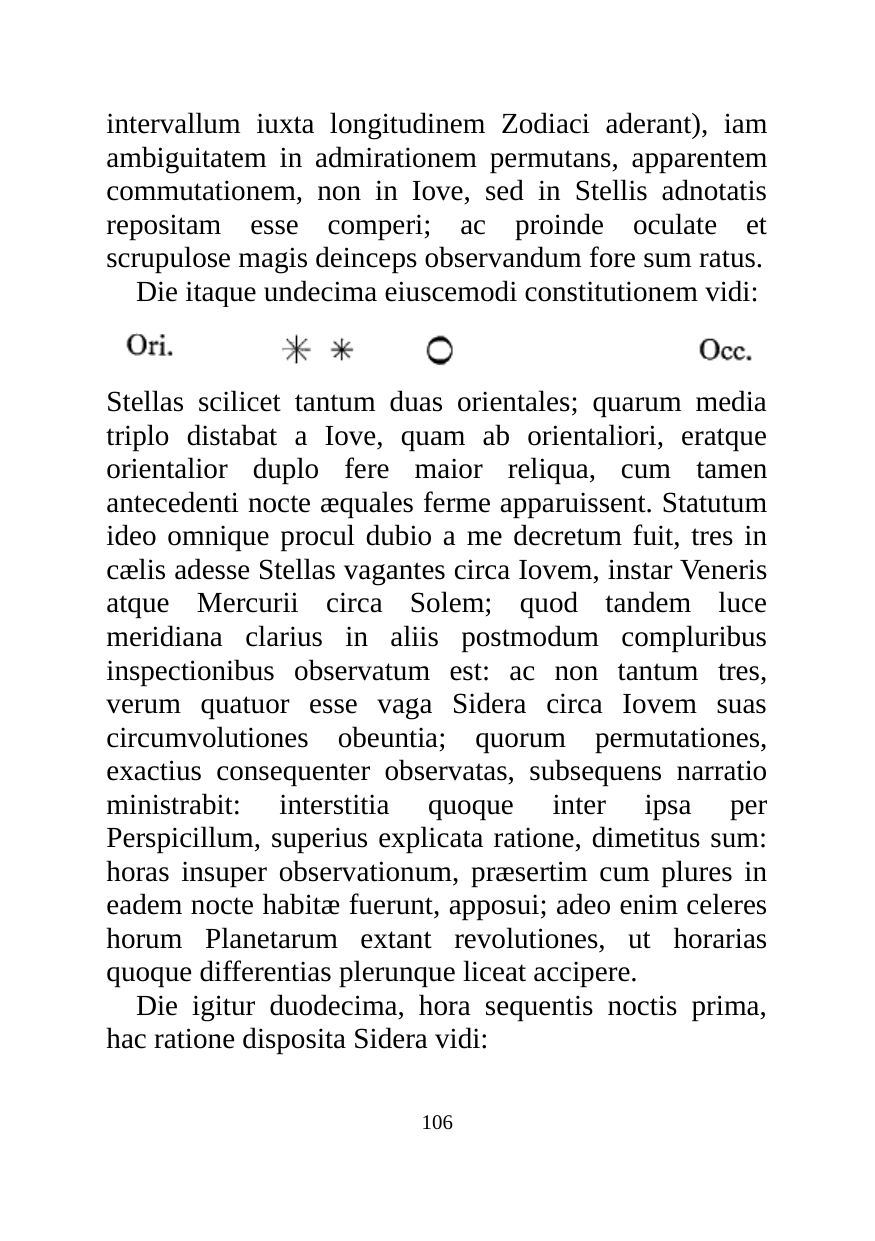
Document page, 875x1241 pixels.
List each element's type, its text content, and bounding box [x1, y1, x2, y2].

text Die itaque undecima eiuscemodi constitutionem vidi: [106, 274, 768, 307]
text Die igitur duodecima, hora sequentis noctis prima, hac ratione disposita Sidera vidi: [106, 988, 768, 1055]
text intervallum iuxta longitudinem Zodiaci aderant), iam ambiguitatem in admirationem permutans, apparentem commutationem, non in Iove, sed in Stellis adnotatis repositam esse comperi; ac proinde oculate et scrupulose magis deinceps observandum fore sum ratus. [106, 106, 768, 274]
text Stellas scilicet tantum duas orientales; quarum media triplo distabat a Iove, quam ab orientaliori, eratque orientalior duplo fere maior reliqua, cum tamen antecedenti nocte æquales ferme apparuissent. Statutum ideo omnique procul dubio a me decretum fuit, tres in cælis adesse Stellas vagantes circa Iovem, instar Veneris atque Mercurii circa Solem; quod tandem luce meridiana clarius in aliis postmodum compluribus inspectionibus observatum est: ac non tantum tres, verum quatuor esse vaga Sidera circa Iovem suas circumvolutiones obeuntia; quorum permutationes, exactius consequenter observatas, subsequens narratio ministrabit: interstitia quoque inter ipsa per Perspicillum, superius explicata ratione, dimetitus sum: horas insuper observationum, præsertim cum plures in eadem nocte habitæ fuerunt, apposui; adeo enim celeres horum Planetarum extant revolutiones, ut horarias quoque differentias plerunque liceat accipere. [106, 385, 768, 988]
picture [106, 307, 768, 385]
